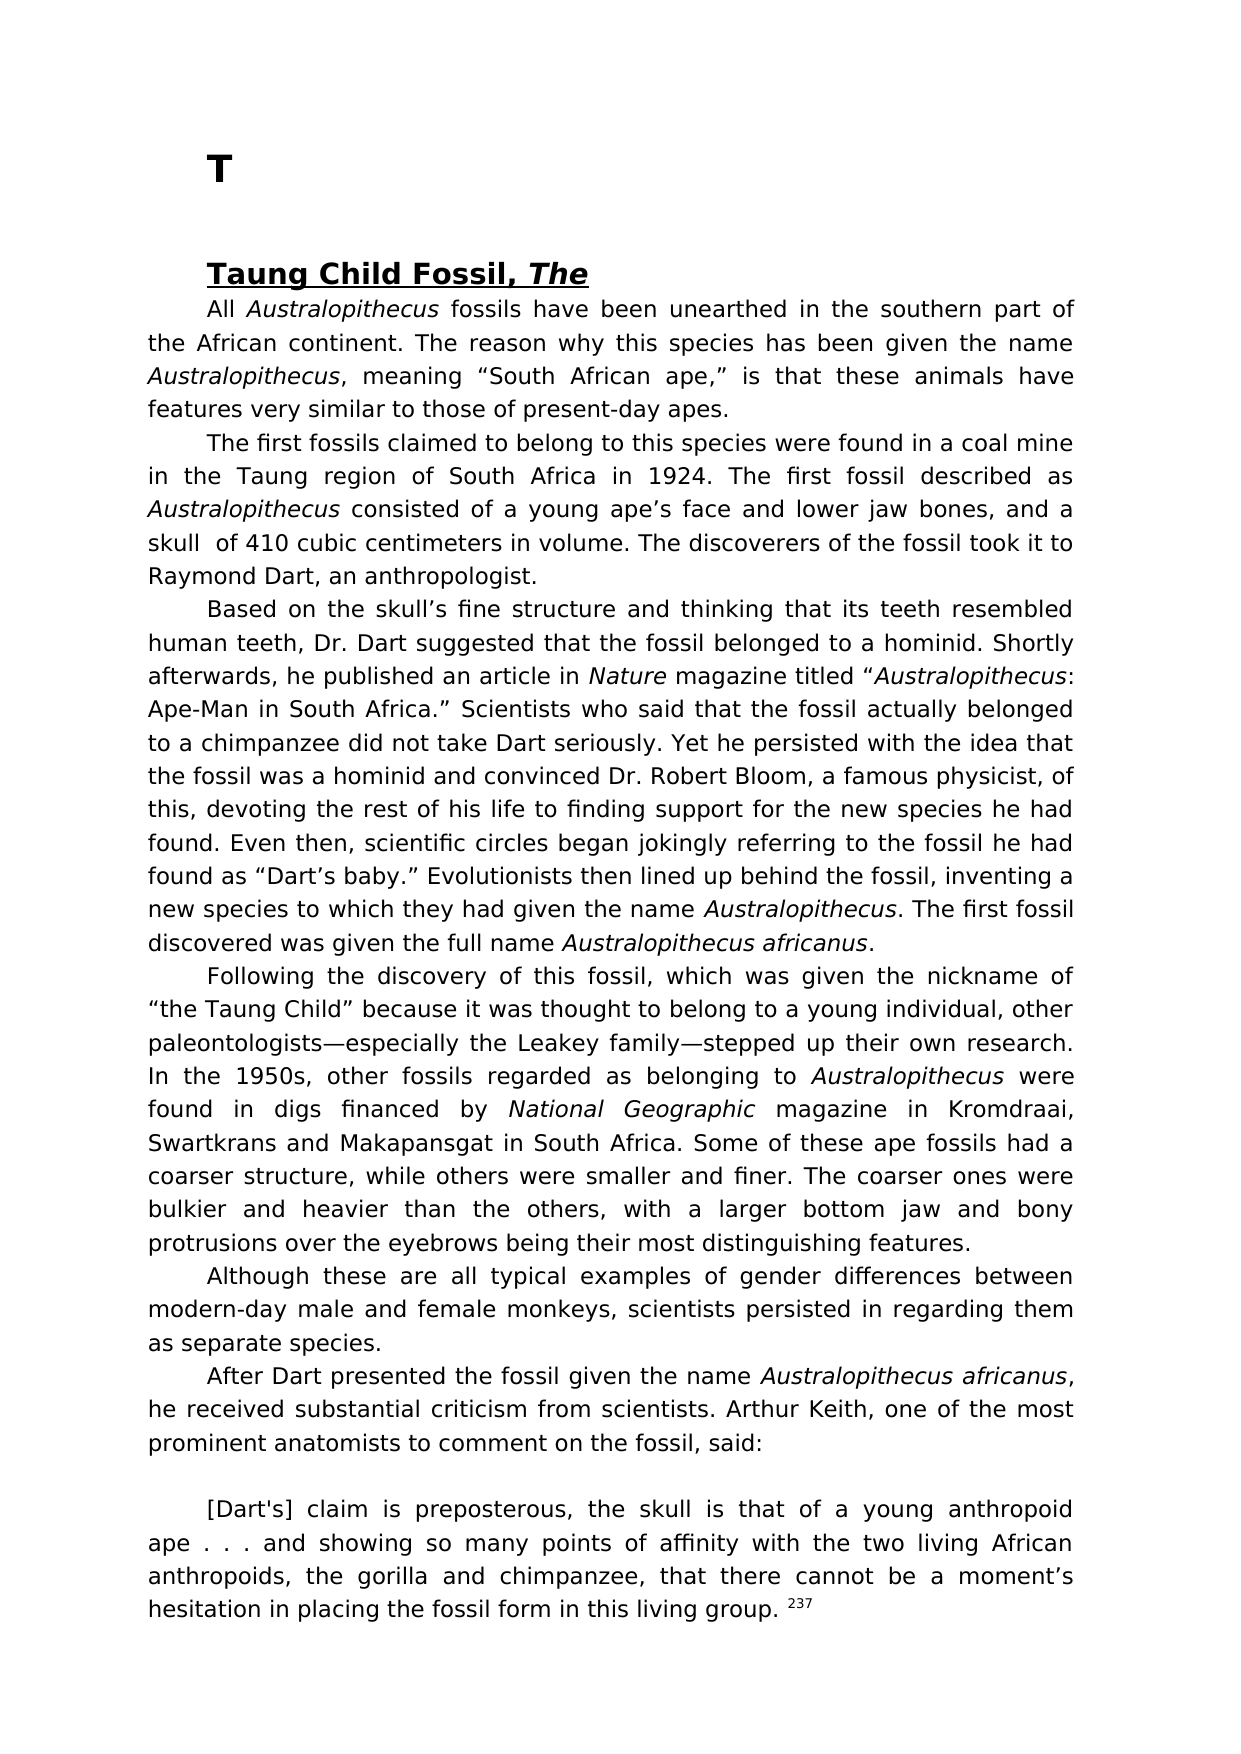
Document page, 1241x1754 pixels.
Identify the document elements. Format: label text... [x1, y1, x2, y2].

text After Dart presented the fossil given the name Australopithecus africanus, he received substantial criticism from scientists. Arthur Keith, one of the most prominent anatomists to comment on the fossil, said: [148, 1358, 1075, 1458]
text [Dart's] claim is preposterous, the skull is that of a young anthropoid ape . . . and showing so many points of affinity with the two living African anthropoids, the gorilla and chimpanzee, that there cannot be a moment’s hesitation in placing the fossil form in this living group. [148, 1491, 1075, 1624]
text Following the discovery of this fossil, which was given the nickname of “the Taung Child” because it was thought to belong to a young individual, other paleontologists—especially the Leakey family—stepped up their own research. In the 1950s, other fossils regarded as belonging to Australopithecus were found in digs financed by National Geographic magazine in Kromdraai, Swartkrans and Makapansgat in South Africa. Some of these ape fossils had a coarser structure, while others were smaller and finer. The coarser ones were bulkier and heavier than the others, with a larger bottom jaw and bony protrusions over the eyebrows being their most distinguishing features. [148, 958, 1075, 1258]
text The first fossils claimed to belong to this species were found in a coal mine in the Taung region of South Africa in 1924. The first fossil described as Australopithecus consisted of a young ape’s face and lower jaw bones, and a skull of 410 cubic centimeters in volume. The discoverers of the fossil took it to Raymond Dart, an anthropologist. [148, 424, 1075, 591]
text All Australopithecus fossils have been unearthed in the southern part of the African continent. The reason why this species has been given the name Australopithecus, meaning “South African ape,” is that these animals have features very similar to those of present-day apes. [148, 291, 1075, 424]
text T [148, 148, 1075, 191]
text Based on the skull’s fine structure and thinking that its teeth resembled human teeth, Dr. Dart suggested that the fossil belonged to a hominid. Shortly afterwards, he published an article in Nature magazine titled “Australopithecus: Ape-Man in South Africa.” Scientists who said that the fossil actually belonged to a chimpanzee did not take Dart seriously. Yet he persisted with the idea that the fossil was a hominid and convinced Dr. Robert Bloom, a famous physicist, of this, devoting the rest of his life to finding support for the new species he had found. Even then, scientific circles began jokingly referring to the fossil he had found as “Dart’s baby.” Evolutionists then lined up behind the fossil, inventing a new species to which they had given the name Australopithecus. The first fossil discovered was given the full name Australopithecus africanus. [148, 591, 1075, 958]
text Although these are all typical examples of gender differences between modern-day male and female monkeys, scientists persisted in regarding them as separate species. [148, 1258, 1075, 1358]
text Taung Child Fossil, The [148, 258, 1075, 291]
